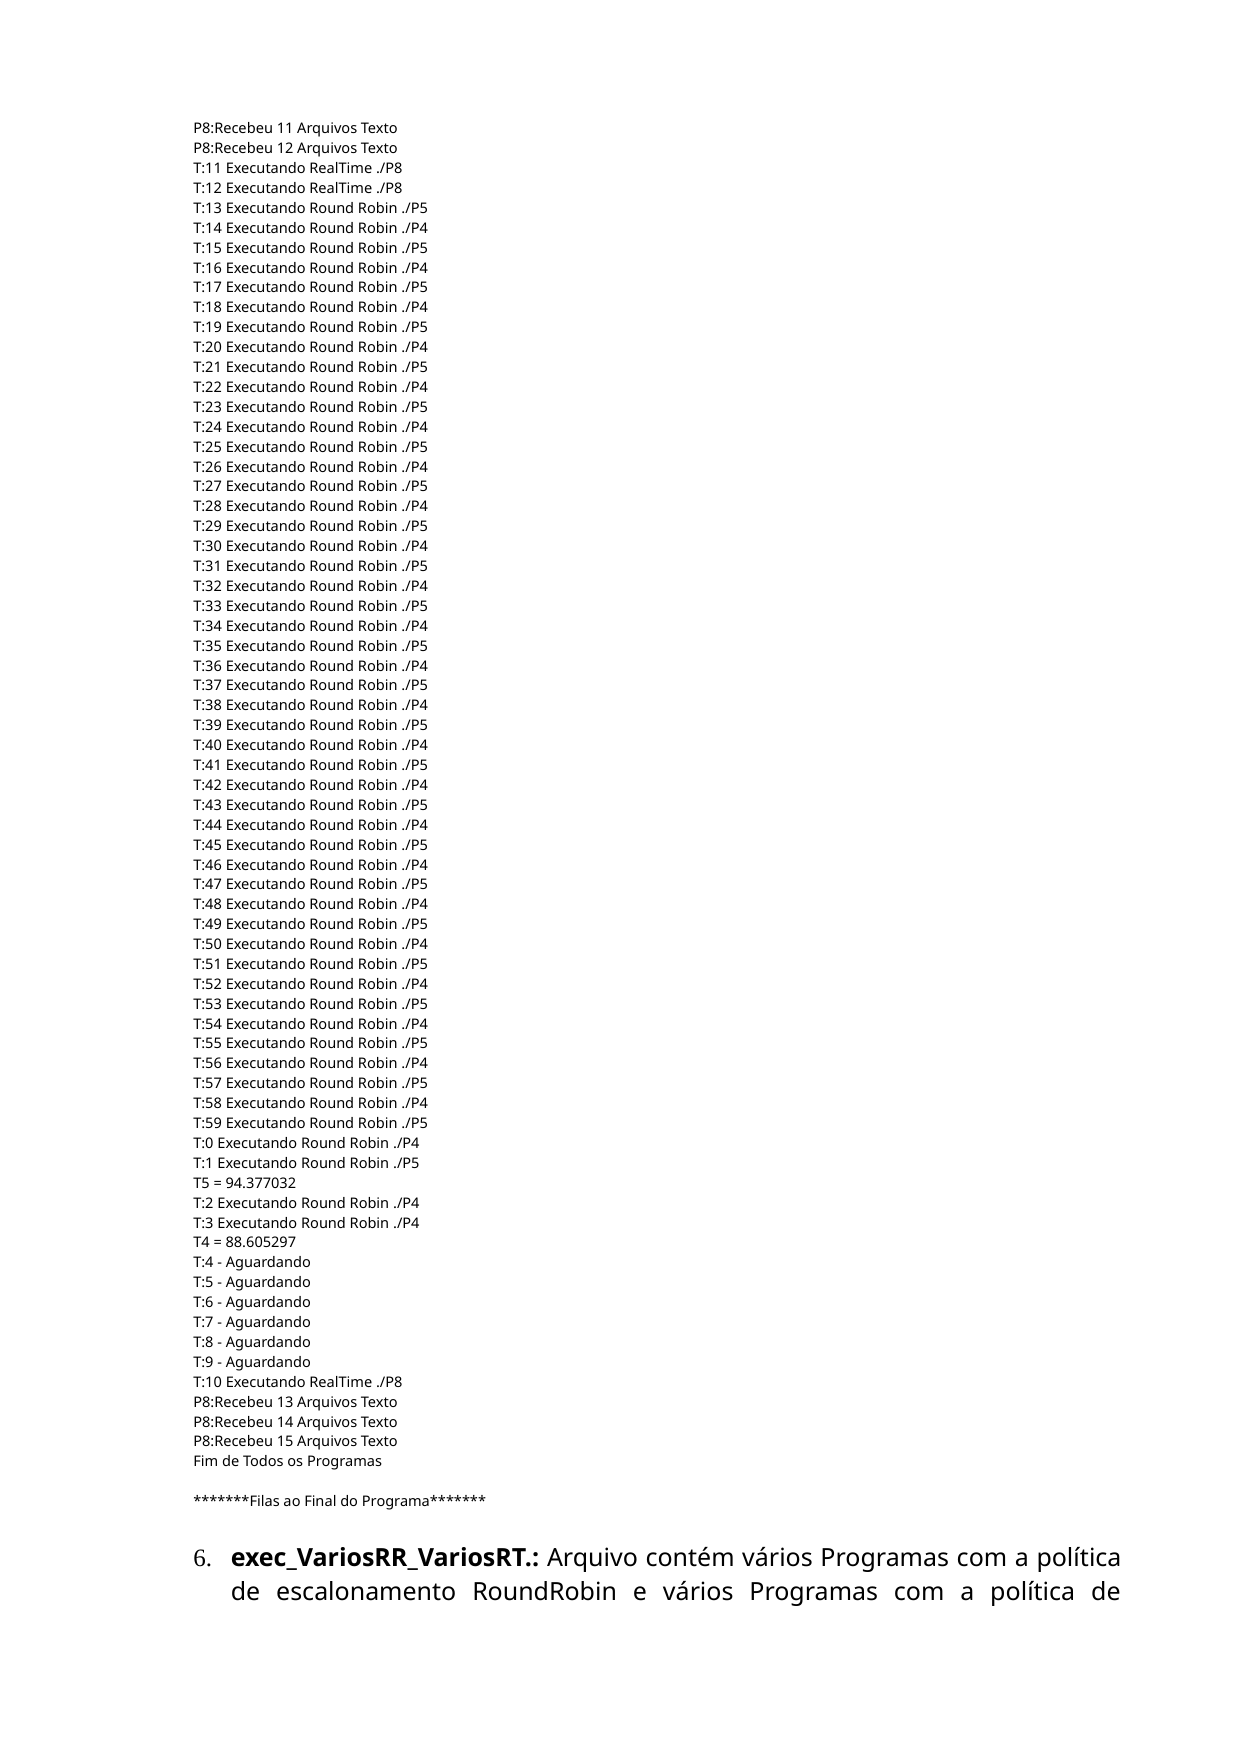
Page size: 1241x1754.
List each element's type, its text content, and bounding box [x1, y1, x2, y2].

text T:53 Executando Round Robin ./P5 [193, 993, 1122, 1013]
text T:31 Executando Round Robin ./P5 [193, 556, 1122, 576]
text T:46 Executando Round Robin ./P4 [193, 854, 1122, 874]
text T:5 - Aguardando [193, 1272, 1122, 1292]
text T:58 Executando Round Robin ./P4 [193, 1093, 1122, 1113]
text T:48 Executando Round Robin ./P4 [193, 894, 1122, 914]
text T:12 Executando RealTime ./P8 [193, 178, 1122, 198]
text T:9 - Aguardando [193, 1352, 1122, 1372]
text T:6 - Aguardando [193, 1292, 1122, 1312]
text T:20 Executando Round Robin ./P4 [193, 337, 1122, 357]
text T:11 Executando RealTime ./P8 [193, 158, 1122, 178]
text T:34 Executando Round Robin ./P4 [193, 616, 1122, 635]
text T:24 Executando Round Robin ./P4 [193, 417, 1122, 436]
text P8:Recebeu 11 Arquivos Texto [193, 118, 1122, 138]
text T:49 Executando Round Robin ./P5 [193, 914, 1122, 934]
text T:16 Executando Round Robin ./P4 [193, 257, 1122, 277]
text T4 = 88.605297 [193, 1232, 1122, 1252]
text T:50 Executando Round Robin ./P4 [193, 934, 1122, 954]
text T:43 Executando Round Robin ./P5 [193, 794, 1122, 814]
text T:30 Executando Round Robin ./P4 [193, 536, 1122, 556]
text T:1 Executando Round Robin ./P5 [193, 1153, 1122, 1173]
text Fim de Todos os Programas [193, 1451, 1122, 1471]
text P8:Recebeu 15 Arquivos Texto [193, 1431, 1122, 1451]
text T:44 Executando Round Robin ./P4 [193, 814, 1122, 834]
text T:40 Executando Round Robin ./P4 [193, 735, 1122, 755]
text T:47 Executando Round Robin ./P5 [193, 874, 1122, 894]
text T:26 Executando Round Robin ./P4 [193, 456, 1122, 476]
text P8:Recebeu 13 Arquivos Texto [193, 1391, 1122, 1411]
text T:35 Executando Round Robin ./P5 [193, 635, 1122, 655]
text T:2 Executando Round Robin ./P4 [193, 1192, 1122, 1212]
text T:29 Executando Round Robin ./P5 [193, 516, 1122, 536]
text T:27 Executando Round Robin ./P5 [193, 476, 1122, 496]
text T:25 Executando Round Robin ./P5 [193, 436, 1122, 456]
text P8:Recebeu 14 Arquivos Texto [193, 1411, 1122, 1431]
text T:38 Executando Round Robin ./P4 [193, 695, 1122, 715]
text T:17 Executando Round Robin ./P5 [193, 277, 1122, 297]
text T:15 Executando Round Robin ./P5 [193, 237, 1122, 257]
text T:59 Executando Round Robin ./P5 [193, 1113, 1122, 1133]
text T:54 Executando Round Robin ./P4 [193, 1013, 1122, 1033]
text T:57 Executando Round Robin ./P5 [193, 1073, 1122, 1093]
text T:41 Executando Round Robin ./P5 [193, 755, 1122, 775]
text T:22 Executando Round Robin ./P4 [193, 377, 1122, 397]
text T:13 Executando Round Robin ./P5 [193, 198, 1122, 218]
text T:37 Executando Round Robin ./P5 [193, 675, 1122, 695]
list exec_VariosRR_VariosRT.: Arquivo contém vários Programas com a política de escalonamento RoundRobin e vários Programas com a política de [193, 1539, 1122, 1608]
text T:39 Executando Round Robin ./P5 [193, 715, 1122, 735]
text T:28 Executando Round Robin ./P4 [193, 496, 1122, 516]
text T:55 Executando Round Robin ./P5 [193, 1033, 1122, 1053]
text T:14 Executando Round Robin ./P4 [193, 218, 1122, 237]
text T:21 Executando Round Robin ./P5 [193, 357, 1122, 377]
text T:42 Executando Round Robin ./P4 [193, 775, 1122, 794]
text T:10 Executando RealTime ./P8 [193, 1372, 1122, 1391]
text T:32 Executando Round Robin ./P4 [193, 576, 1122, 596]
text T:0 Executando Round Robin ./P4 [193, 1133, 1122, 1153]
text T:3 Executando Round Robin ./P4 [193, 1212, 1122, 1232]
text T:36 Executando Round Robin ./P4 [193, 655, 1122, 675]
text T:19 Executando Round Robin ./P5 [193, 317, 1122, 337]
text T:33 Executando Round Robin ./P5 [193, 596, 1122, 616]
text *******Filas ao Final do Programa******* [193, 1491, 1122, 1511]
text T:23 Executando Round Robin ./P5 [193, 397, 1122, 417]
text T:4 - Aguardando [193, 1252, 1122, 1272]
text P8:Recebeu 12 Arquivos Texto [193, 138, 1122, 158]
text T:52 Executando Round Robin ./P4 [193, 974, 1122, 993]
text T5 = 94.377032 [193, 1173, 1122, 1192]
text T:45 Executando Round Robin ./P5 [193, 834, 1122, 854]
text T:18 Executando Round Robin ./P4 [193, 297, 1122, 317]
text T:56 Executando Round Robin ./P4 [193, 1053, 1122, 1073]
text T:7 - Aguardando [193, 1312, 1122, 1332]
text T:51 Executando Round Robin ./P5 [193, 954, 1122, 974]
text T:8 - Aguardando [193, 1332, 1122, 1352]
